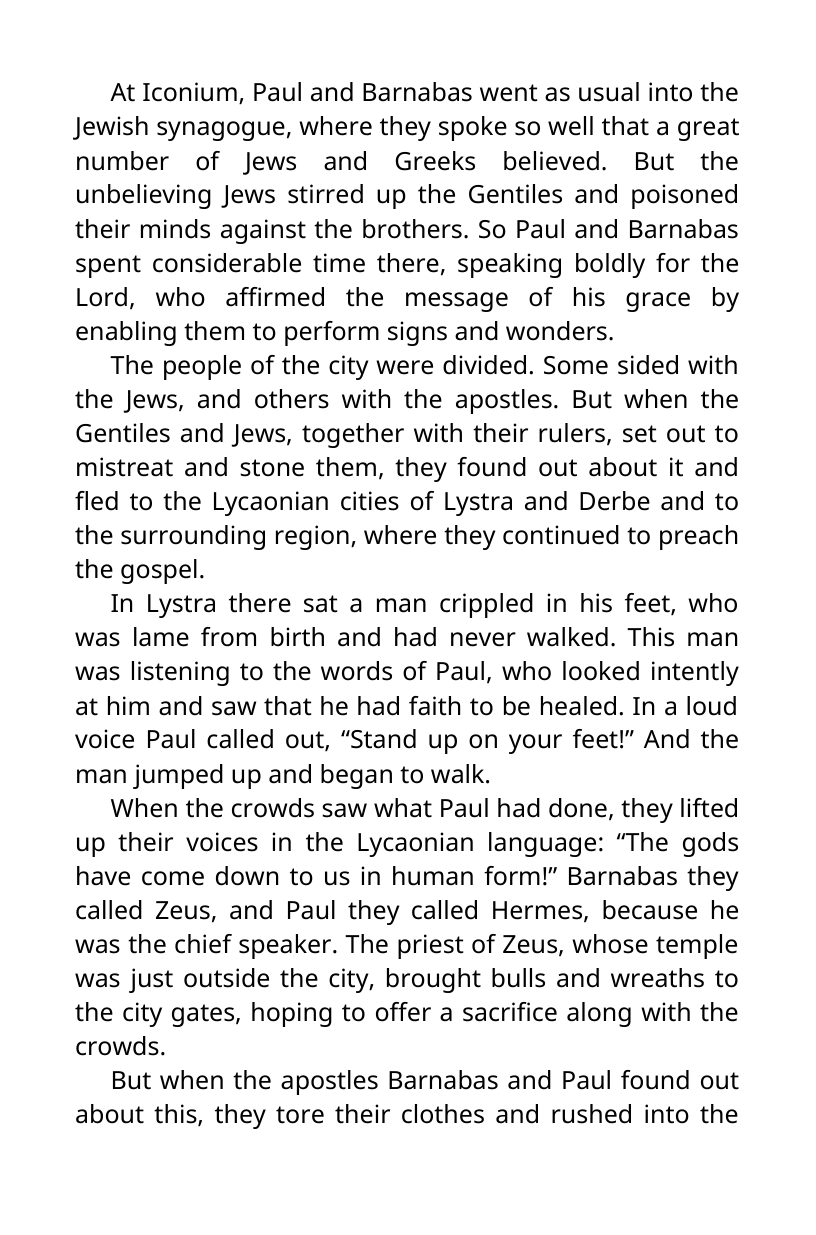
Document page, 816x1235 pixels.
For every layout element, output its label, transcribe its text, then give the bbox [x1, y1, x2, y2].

text In Lystra there sat a man crippled in his feet, who was lame from birth and had never walked. This man was listening to the words of Paul, who looked intently at him and saw that he had faith to be healed. In a loud voice Paul called out, “Stand up on your feet!” And the man jumped up and began to walk. [75, 586, 740, 790]
text When the crowds saw what Paul had done, they lifted up their voices in the Lycaonian language: “The gods have come down to us in human form!” Barnabas they called Zeus, and Paul they called Hermes, because he was the chief speaker. The priest of Zeus, whose temple was just outside the city, brought bulls and wreaths to the city gates, hoping to offer a sacrifice along with the crowds. [75, 790, 740, 1063]
text The people of the city were divided. Some sided with the Jews, and others with the apostles. But when the Gentiles and Jews, together with their rulers, set out to mistreat and stone them, they found out about it and fled to the Lycaonian cities of Lystra and Derbe and to the surrounding region, where they continued to preach the gospel. [75, 347, 740, 586]
text At Iconium, Paul and Barnabas went as usual into the Jewish synagogue, where they spoke so well that a great number of Jews and Greeks believed. But the unbelieving Jews stirred up the Gentiles and poisoned their minds against the brothers. So Paul and Barnabas spent considerable time there, speaking boldly for the Lord, who affirmed the message of his grace by enabling them to perform signs and wonders. [75, 75, 740, 347]
text But when the apostles Barnabas and Paul found out about this, they tore their clothes and rushed into the [75, 1063, 740, 1131]
